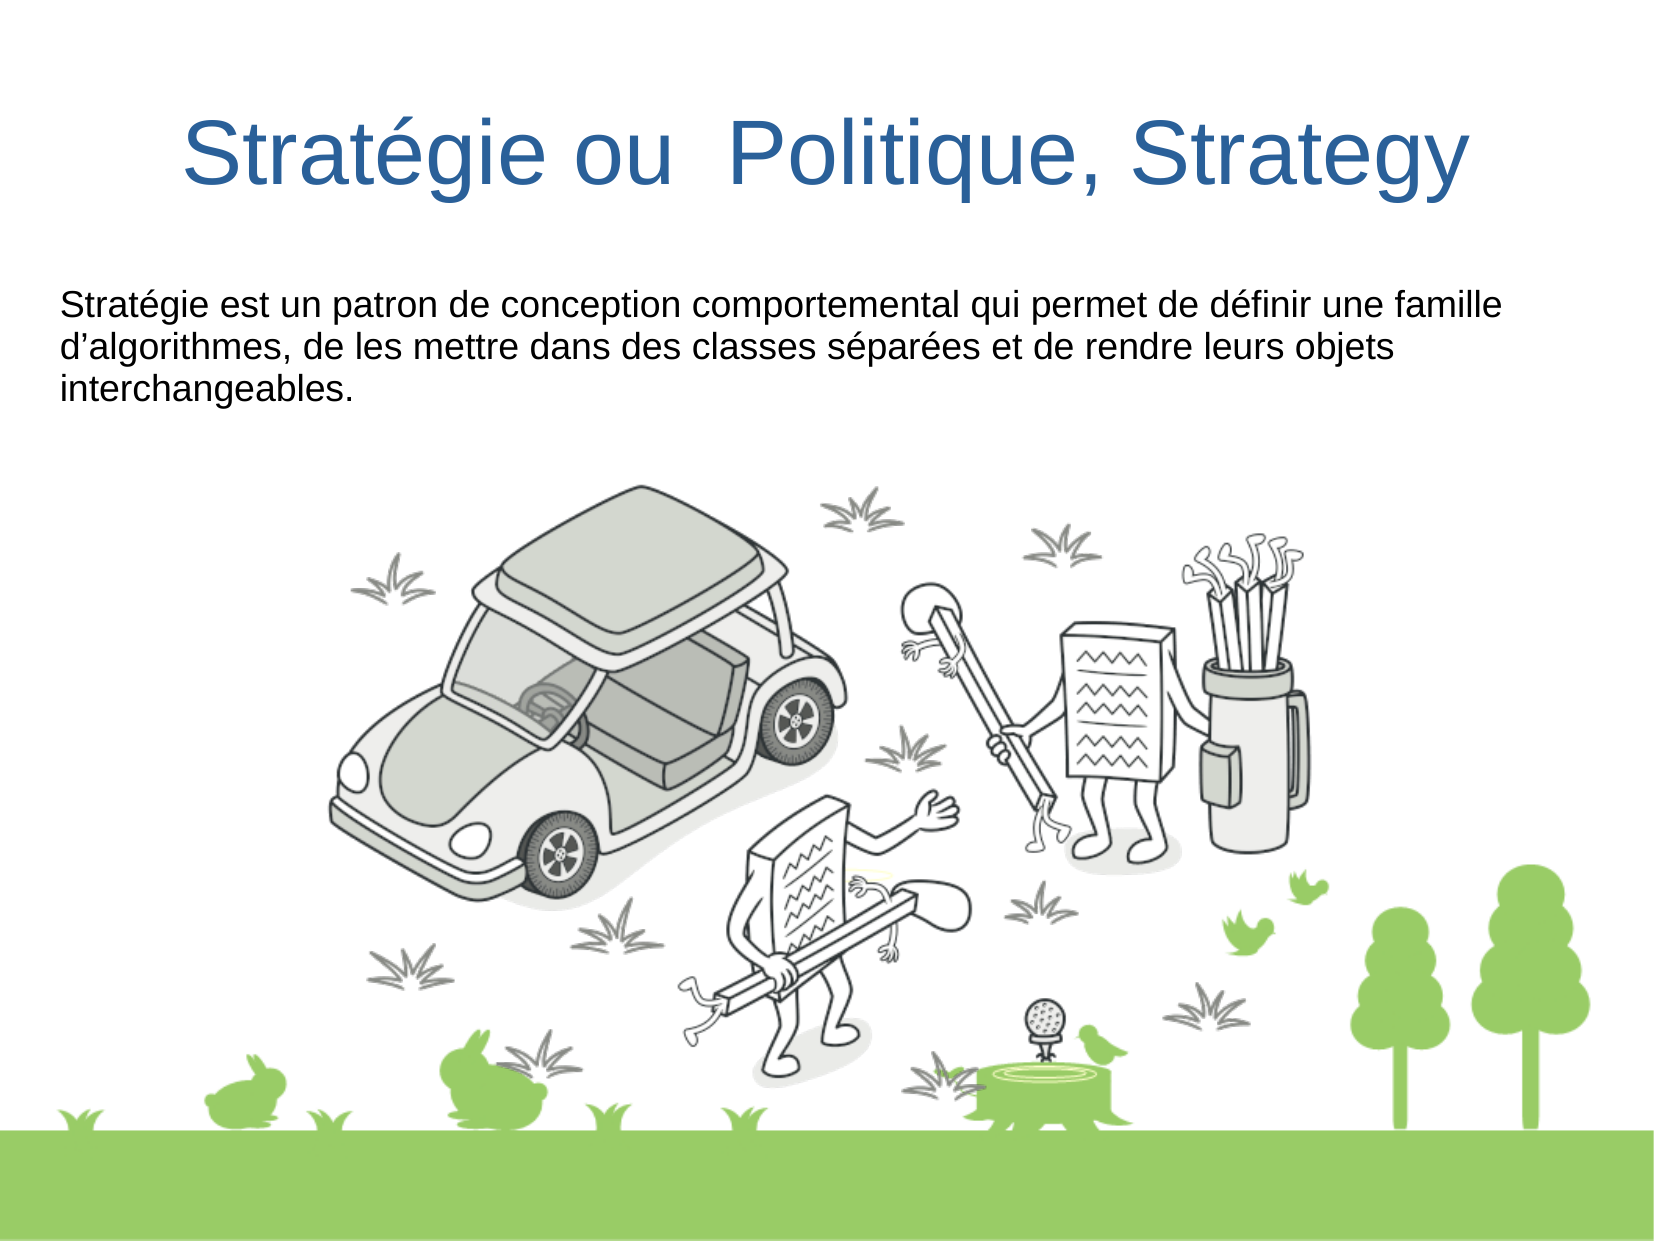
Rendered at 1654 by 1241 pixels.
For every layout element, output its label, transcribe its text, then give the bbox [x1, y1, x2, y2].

title Stratégie ou Politique, Strategy [82, 49, 1571, 257]
picture [0, 0, 1654, 1241]
text_box Stratégie est un patron de conception comportemental qui permet de définir une famille d’algorithmes, de les mettre dans des classes séparées et de rendre leurs objets interchangeables. [45, 276, 1576, 417]
